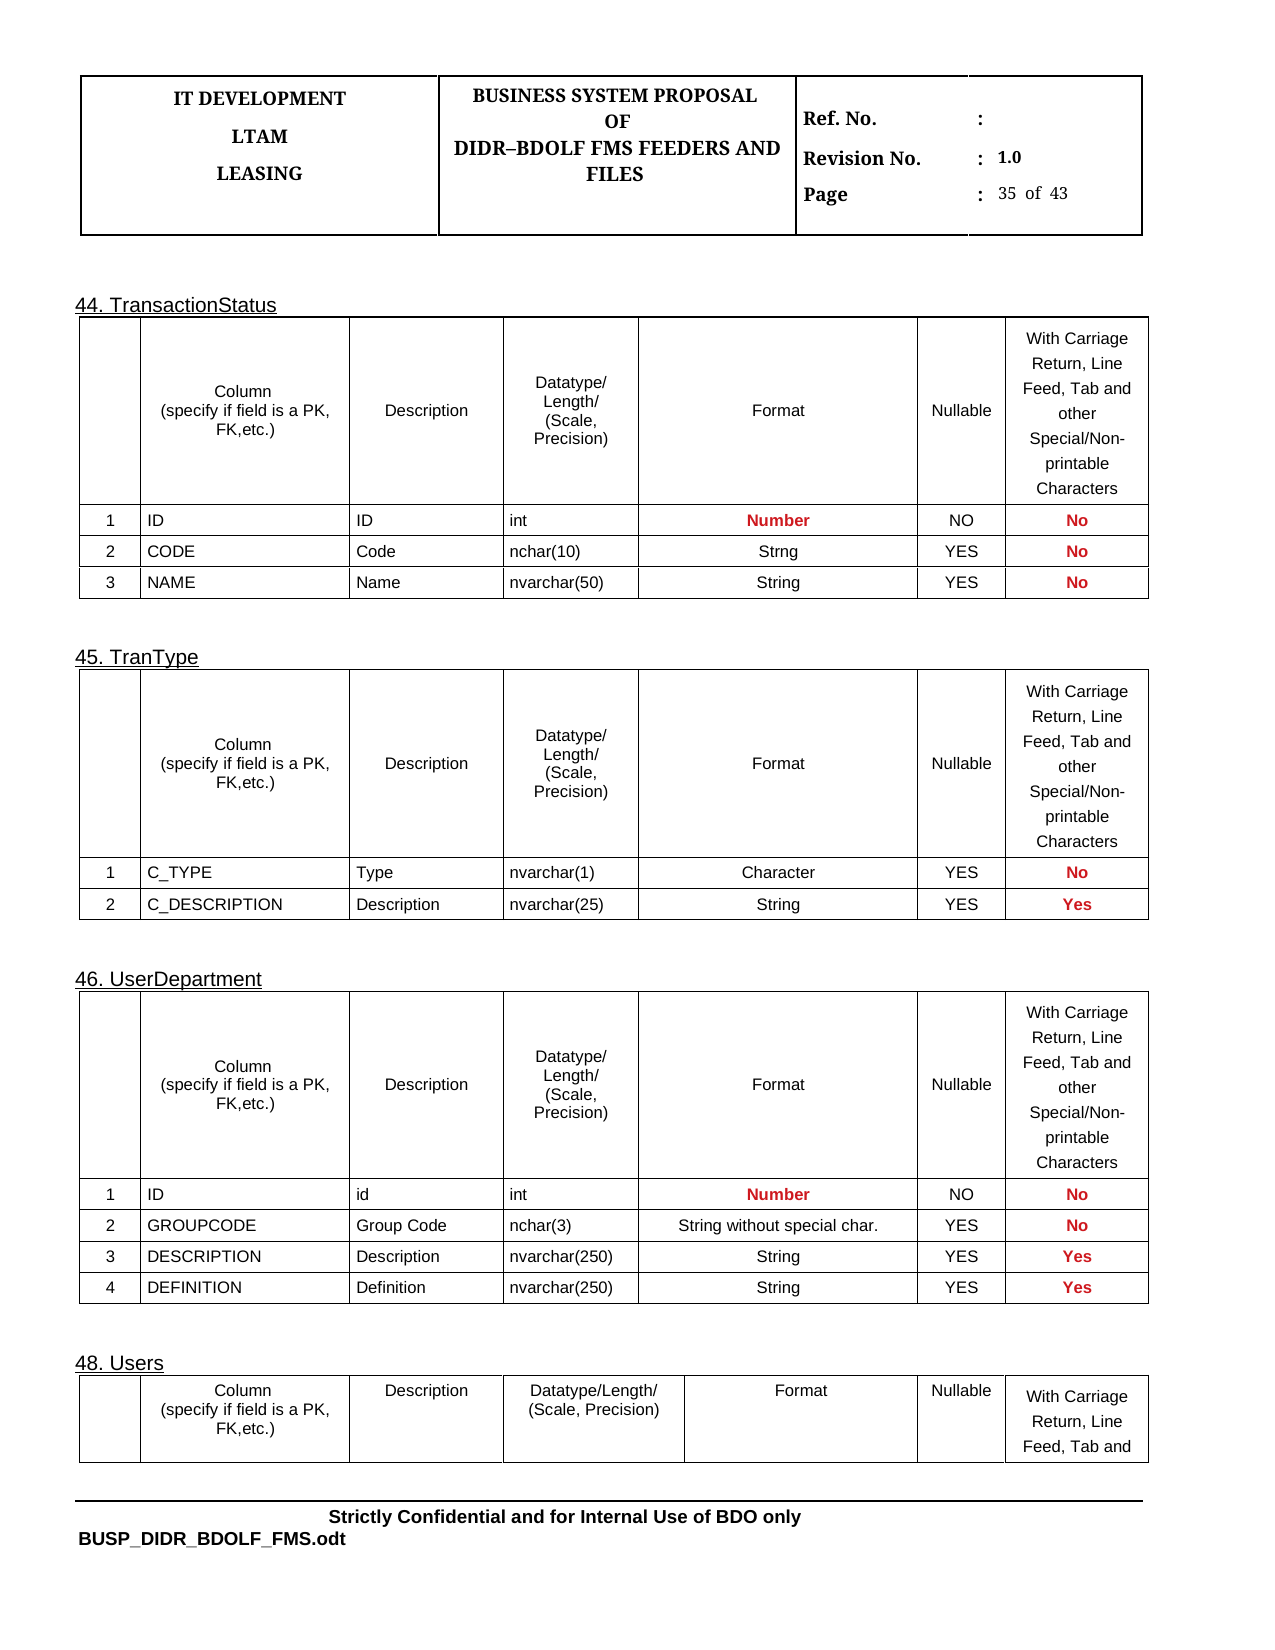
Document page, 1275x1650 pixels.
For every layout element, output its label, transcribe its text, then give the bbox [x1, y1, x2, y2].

table_cell No [1006, 1210, 1148, 1241]
table_header With Carriage Return, Line Feed, Tab and other Special/Non-printable Characters [1006, 992, 1148, 1178]
table_cell 2 [80, 1210, 140, 1241]
table_header With Carriage Return, Line Feed, Tab and other Special/Non-printable Characters [1006, 670, 1148, 857]
text 44. TransactionStatus [75, 293, 1143, 316]
table_cell nchar(3) [504, 1210, 638, 1241]
table_cell Yes [1006, 889, 1148, 919]
table_cell int [504, 505, 638, 535]
table_cell ID [141, 1179, 349, 1209]
table_cell YES [918, 568, 1005, 598]
table_cell YES [918, 1273, 1005, 1303]
table_cell nvarchar(250) [504, 1273, 638, 1303]
table_header [80, 318, 140, 504]
table_cell 1 [80, 505, 140, 535]
table_cell ID [350, 505, 503, 535]
table_cell Character [639, 858, 917, 888]
table_cell C_DESCRIPTION [141, 889, 349, 919]
table_cell YES [918, 889, 1005, 919]
table_header [80, 670, 140, 857]
table_header Description [350, 1376, 502, 1462]
table_cell nvarchar(1) [504, 858, 638, 888]
table_cell 2 [80, 889, 140, 919]
table_header Column (specify if field is a PK, FK,etc.) [141, 992, 349, 1178]
table_cell nvarchar(250) [504, 1242, 638, 1272]
table_cell YES [918, 1210, 1005, 1241]
table_cell 1 [80, 1179, 140, 1209]
table_cell 1 [80, 858, 140, 888]
table_header Description [350, 992, 503, 1178]
table_header Nullable [918, 1376, 1004, 1462]
table_cell Yes [1006, 1242, 1148, 1272]
table_header Nullable [918, 992, 1005, 1178]
table_header Column (specify if field is a PK, FK,etc.) [141, 1376, 349, 1462]
table_cell 4 [80, 1273, 140, 1303]
table_cell No [1006, 1179, 1148, 1209]
table_cell NO [918, 505, 1005, 535]
table_cell No [1006, 568, 1148, 598]
table_header Column (specify if field is a PK, FK,etc.) [141, 318, 349, 504]
table_cell nvarchar(25) [504, 889, 638, 919]
table_cell Code [350, 536, 503, 566]
table_cell C_TYPE [141, 858, 349, 888]
table_cell Number [639, 1179, 917, 1209]
table_header Datatype/Length/ (Scale, Precision) [504, 1376, 684, 1462]
table_header Format [685, 1376, 917, 1462]
table_cell CODE [141, 536, 349, 566]
table_cell DESCRIPTION [141, 1242, 349, 1272]
table_header [80, 992, 140, 1178]
table_cell Name [350, 568, 503, 598]
table_cell YES [918, 536, 1005, 566]
table_header Nullable [918, 318, 1005, 504]
table_cell nvarchar(50) [504, 568, 638, 598]
table_cell YES [918, 858, 1005, 888]
table_header Description [350, 670, 503, 857]
table_cell DEFINITION [141, 1273, 349, 1303]
table_cell Description [350, 889, 503, 919]
text 48. Users [75, 1351, 1143, 1374]
table_cell No [1006, 505, 1148, 535]
table_header Datatype/Length/ (Scale, Precision) [504, 992, 638, 1178]
table_cell String [639, 568, 917, 598]
table_cell Group Code [350, 1210, 503, 1241]
table_cell Yes [1006, 1273, 1148, 1303]
table_header [80, 1376, 140, 1462]
table_cell ID [141, 505, 349, 535]
table_cell NAME [141, 568, 349, 598]
table_cell String without special char. [639, 1210, 917, 1241]
table_header Column (specify if field is a PK, FK,etc.) [141, 670, 349, 857]
table_header Format [639, 318, 917, 504]
table_cell No [1006, 858, 1148, 888]
table_cell 3 [80, 568, 140, 598]
table_cell String [639, 1242, 917, 1272]
table_header Datatype/Length/ (Scale, Precision) [504, 318, 638, 504]
table_header With Carriage Return, Line Feed, Tab and [1006, 1376, 1148, 1462]
table_cell Strng [639, 536, 917, 566]
table_cell id [350, 1179, 503, 1209]
table_cell GROUPCODE [141, 1210, 349, 1241]
table_header With Carriage Return, Line Feed, Tab and other Special/Non-printable Characters [1006, 318, 1148, 504]
table_cell Number [639, 505, 917, 535]
table_cell YES [918, 1242, 1005, 1272]
table_cell Type [350, 858, 503, 888]
table_header Description [350, 318, 503, 504]
table_cell Definition [350, 1273, 503, 1303]
table_header Format [639, 992, 917, 1178]
table_cell 2 [80, 536, 140, 566]
table_cell NO [918, 1179, 1005, 1209]
table_header Nullable [918, 670, 1005, 857]
table_cell nchar(10) [504, 536, 638, 566]
text 46. UserDepartment [75, 967, 1143, 991]
table_header Format [639, 670, 917, 857]
table_cell Description [350, 1242, 503, 1272]
table_cell 3 [80, 1242, 140, 1272]
table_cell String [639, 1273, 917, 1303]
text 45. TranType [75, 646, 1143, 669]
table_cell String [639, 889, 917, 919]
table_cell int [504, 1179, 638, 1209]
table_cell No [1006, 536, 1148, 566]
table_header Datatype/Length/ (Scale, Precision) [504, 670, 638, 857]
